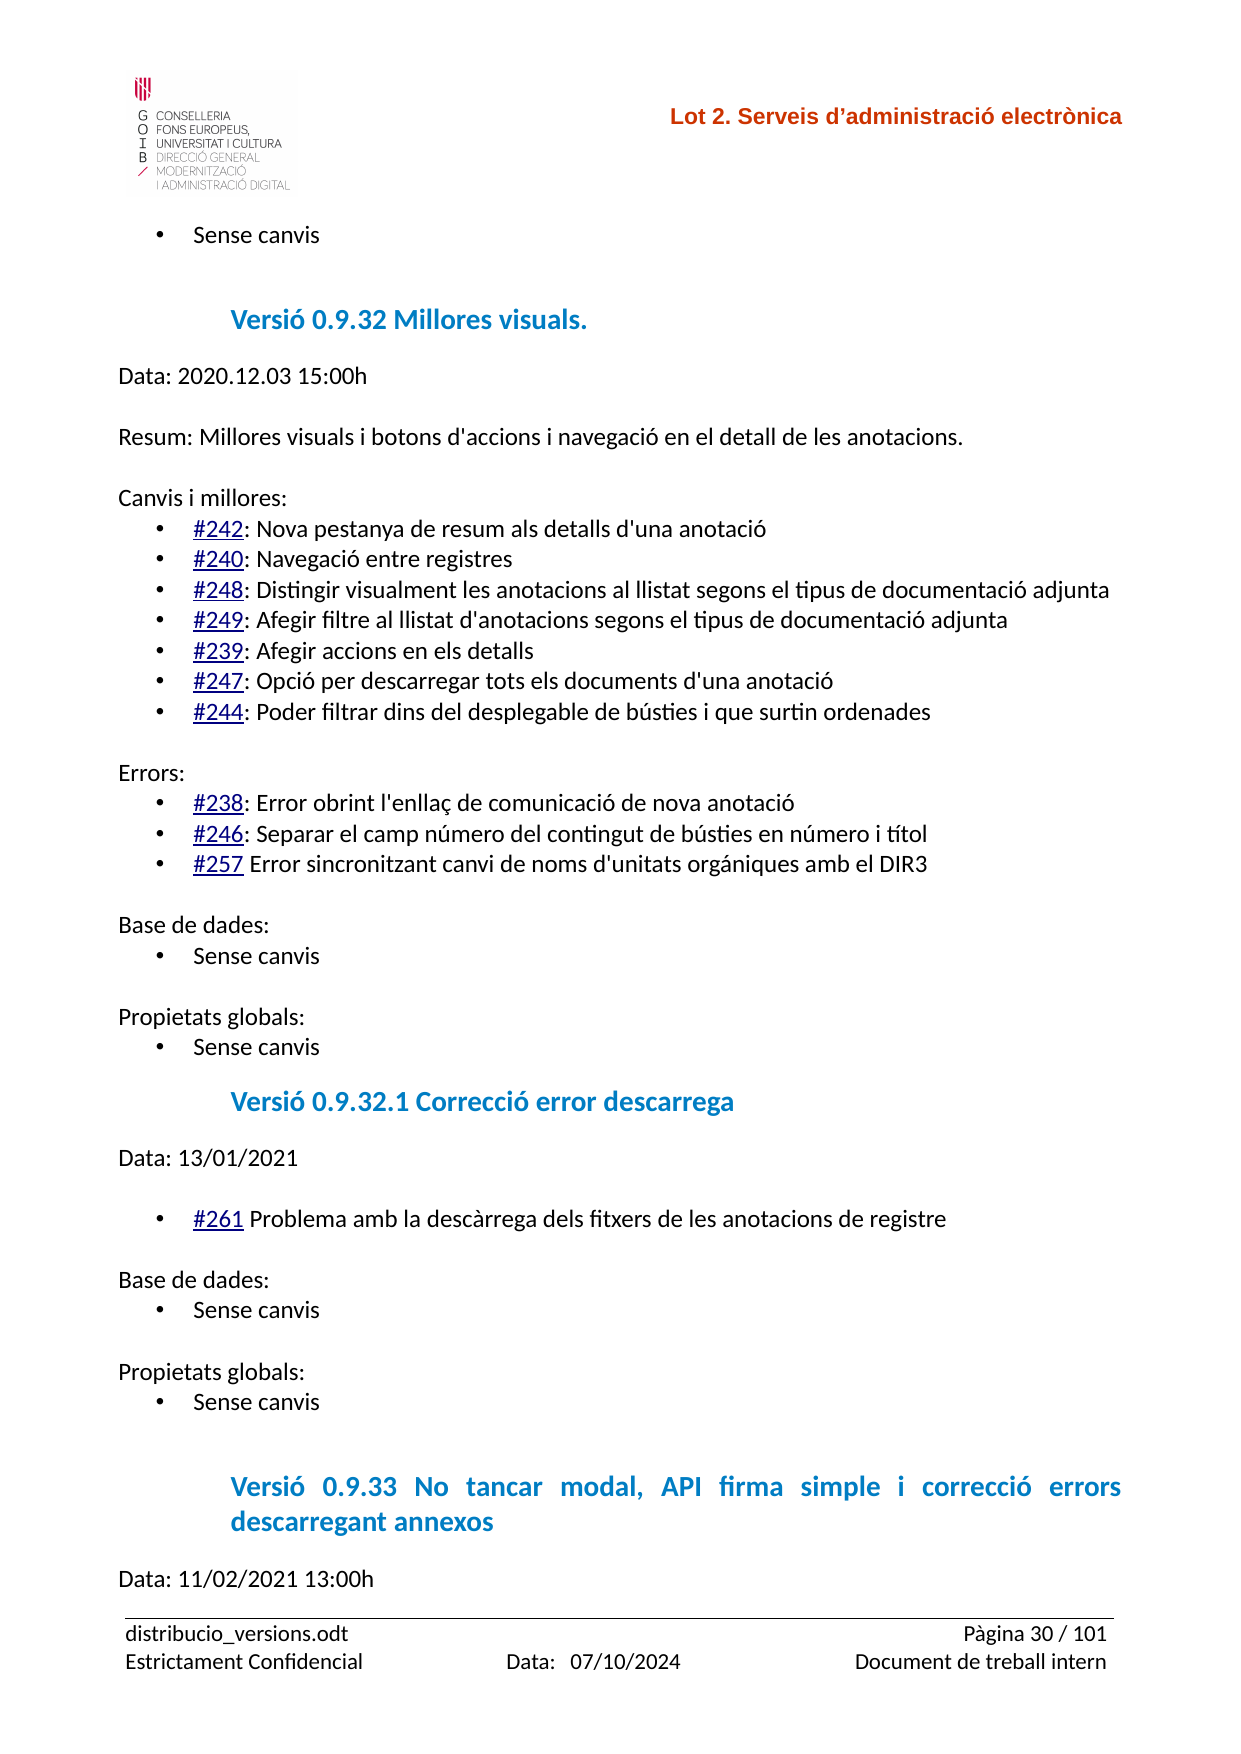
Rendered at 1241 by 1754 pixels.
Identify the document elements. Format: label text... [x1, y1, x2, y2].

subtitle Versió 0.9.32.1 Correcció error descarrega [153, 1083, 1122, 1118]
text Base de dades: [118, 909, 1122, 940]
text Canvis i millores: [118, 482, 1122, 513]
text Propietats globals: [118, 1001, 1122, 1032]
list #248: Distingir visualment les anotacions al llistat segons el tipus de documentació adjunta [156, 574, 1122, 604]
list #257 Error sincronitzant canvi de noms d'unitats orgániques amb el DIR3 [156, 848, 1122, 879]
list #246: Separar el camp número del contingut de bústies en número i títol [156, 818, 1122, 848]
text Resum: Millores visuals i botons d'accions i navegació en el detall de les anotacions. [118, 421, 1122, 452]
list Sense canvis [156, 1294, 1122, 1325]
list #239: Afegir accions en els detalls [156, 635, 1122, 665]
picture [126, 70, 299, 197]
text Data: 11/02/2021 13:00h [118, 1563, 1122, 1593]
text Propietats globals: [118, 1356, 1122, 1386]
list #249: Afegir filtre al llistat d'anotacions segons el tipus de documentació adjunta [156, 604, 1122, 635]
list #238: Error obrint l'enllaç de comunicació de nova anotació [156, 787, 1122, 818]
list Sense canvis [156, 219, 1122, 250]
list Sense canvis [156, 940, 1122, 971]
list #242: Nova pestanya de resum als detalls d'una anotació [156, 513, 1122, 543]
text Errors: [118, 757, 1122, 787]
list #240: Navegació entre registres [156, 543, 1122, 574]
text Data: 2020.12.03 15:00h [118, 360, 1122, 391]
list #261 Problema amb la descàrrega dels fitxers de les anotacions de registre [156, 1203, 1122, 1233]
subtitle Versió 0.9.32 Millores visuals. [153, 301, 1122, 336]
list Sense canvis [156, 1032, 1122, 1062]
list Sense canvis [156, 1386, 1122, 1417]
subtitle Versió 0.9.33 No tancar modal, API firma simple i correcció errors descarregant annexos [153, 1468, 1122, 1539]
text Base de dades: [118, 1264, 1122, 1294]
text Data: 13/01/2021 [118, 1142, 1122, 1172]
list #244: Poder filtrar dins del desplegable de bústies i que surtin ordenades [156, 696, 1122, 726]
list #247: Opció per descarregar tots els documents d'una anotació [156, 665, 1122, 696]
